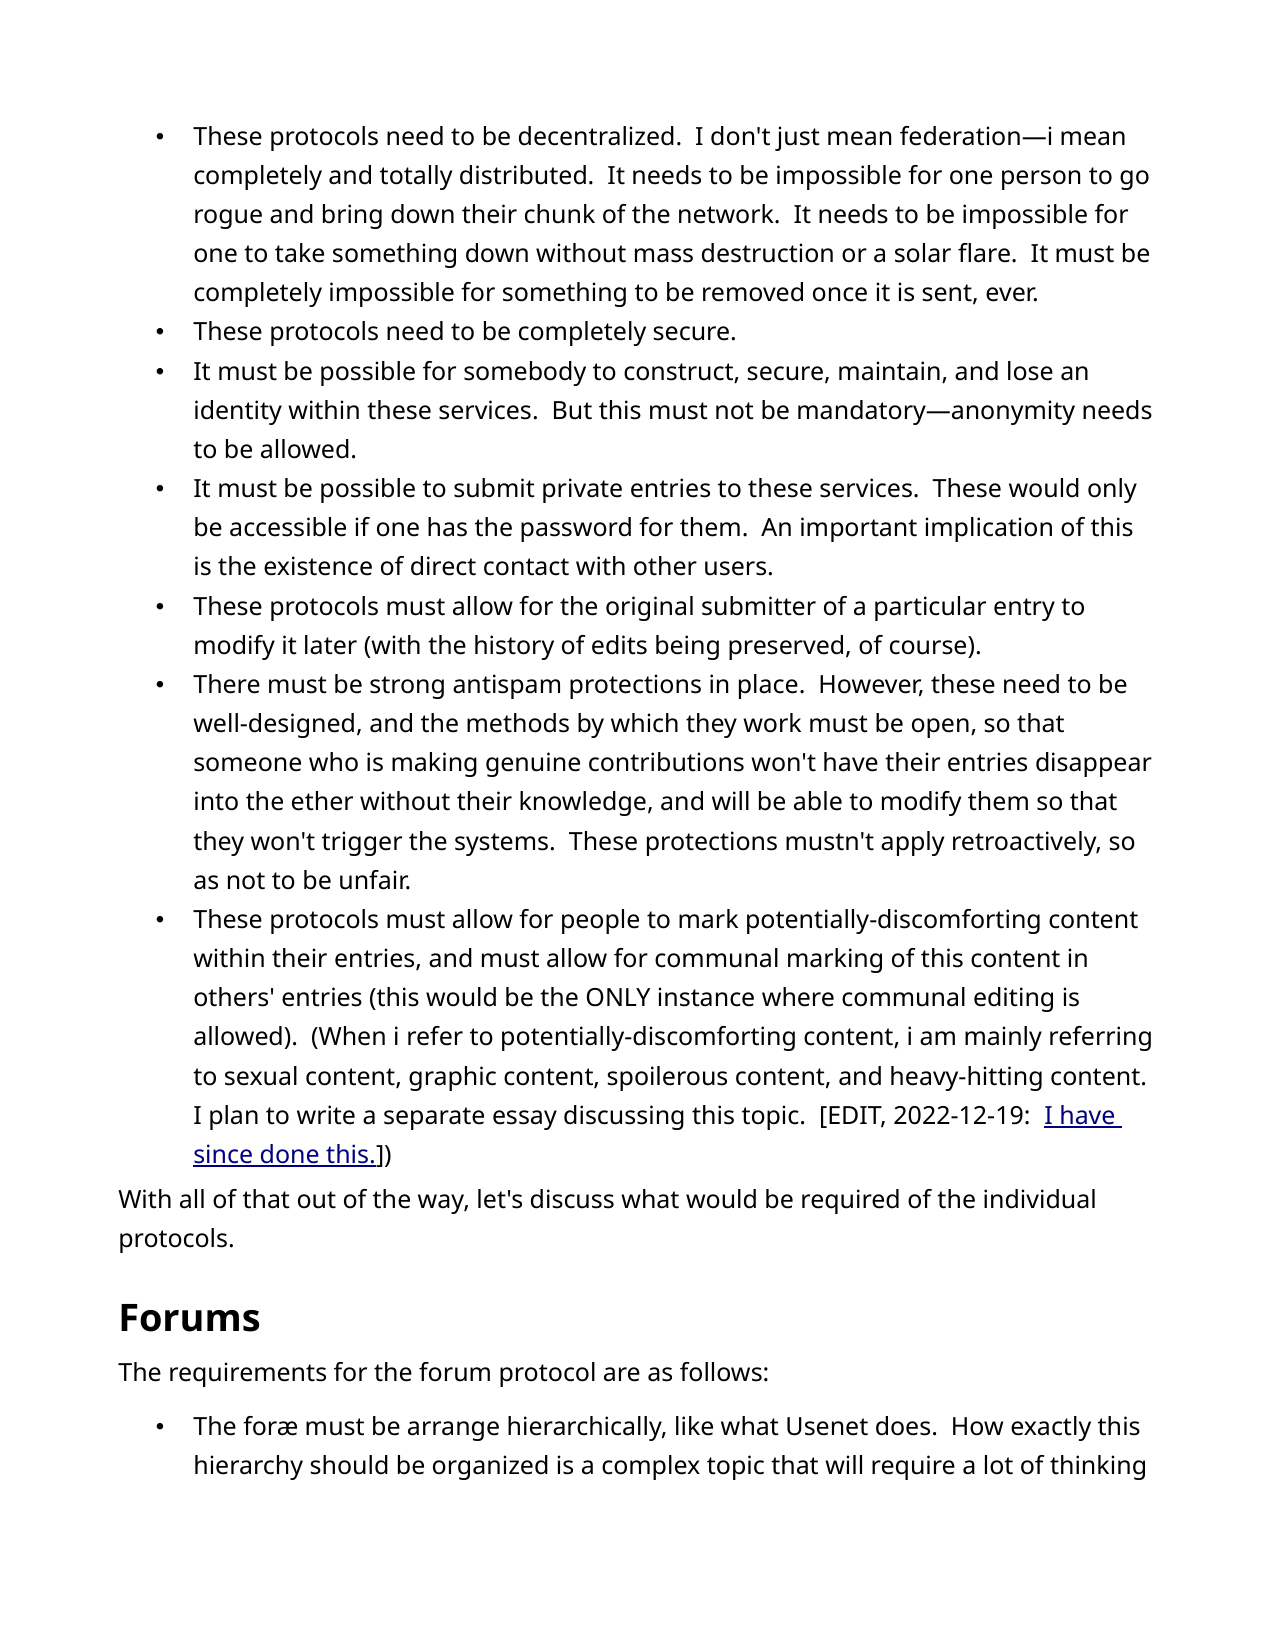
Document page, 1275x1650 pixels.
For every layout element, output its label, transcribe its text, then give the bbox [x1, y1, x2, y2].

list These protocols must allow for the original submitter of a particular entry to modify it later (with the history of edits being preserved, of course). [156, 588, 1157, 661]
text The requirements for the forum protocol are as follows: [118, 1355, 1157, 1389]
list These protocols need to be decentralized. I don't just mean federation—i mean completely and totally distributed. It needs to be impossible for one person to go rogue and bring down their chunk of the network. It needs to be impossible for one to take something down without mass destruction or a solar flare. It must be completely impossible for something to be removed once it is sent, ever. [156, 118, 1157, 309]
list It must be possible to submit private entries to these services. These would only be accessible if one has the password for them. An important implication of this is the existence of direct contact with other users. [156, 471, 1157, 583]
list It must be possible for somebody to construct, secure, maintain, and lose an identity within these services. But this must not be mandatory—anonymity needs to be allowed. [156, 353, 1157, 466]
list These protocols need to be completely secure. [156, 314, 1157, 348]
subtitle Forums [118, 1291, 1157, 1342]
list There must be strong antispam protections in place. However, these need to be well-designed, and the methods by which they work must be open, so that someone who is making genuine contributions won't have their entries disappear into the ether without their knowledge, and will be able to modify them so that they won't trigger the systems. These protections mustn't apply retroactively, so as not to be unfair. [156, 666, 1157, 896]
text With all of that out of the way, let's discuss what would be required of the individual protocols. [118, 1182, 1157, 1255]
list These protocols must allow for people to mark potentially-discomforting content within their entries, and must allow for communal marking of this content in others' entries (this would be the ONLY instance where communal editing is allowed). (When i refer to potentially-discomforting content, i am mainly referring to sexual content, graphic content, spoilerous content, and heavy-hitting content. I plan to write a separate essay discussing this topic. [EDIT, 2022-12-19: I have since done this.]) [156, 901, 1157, 1171]
list The foræ must be arrange hierarchically, like what Usenet does. How exactly this hierarchy should be organized is a complex topic that will require a lot of thinking [156, 1409, 1157, 1482]
